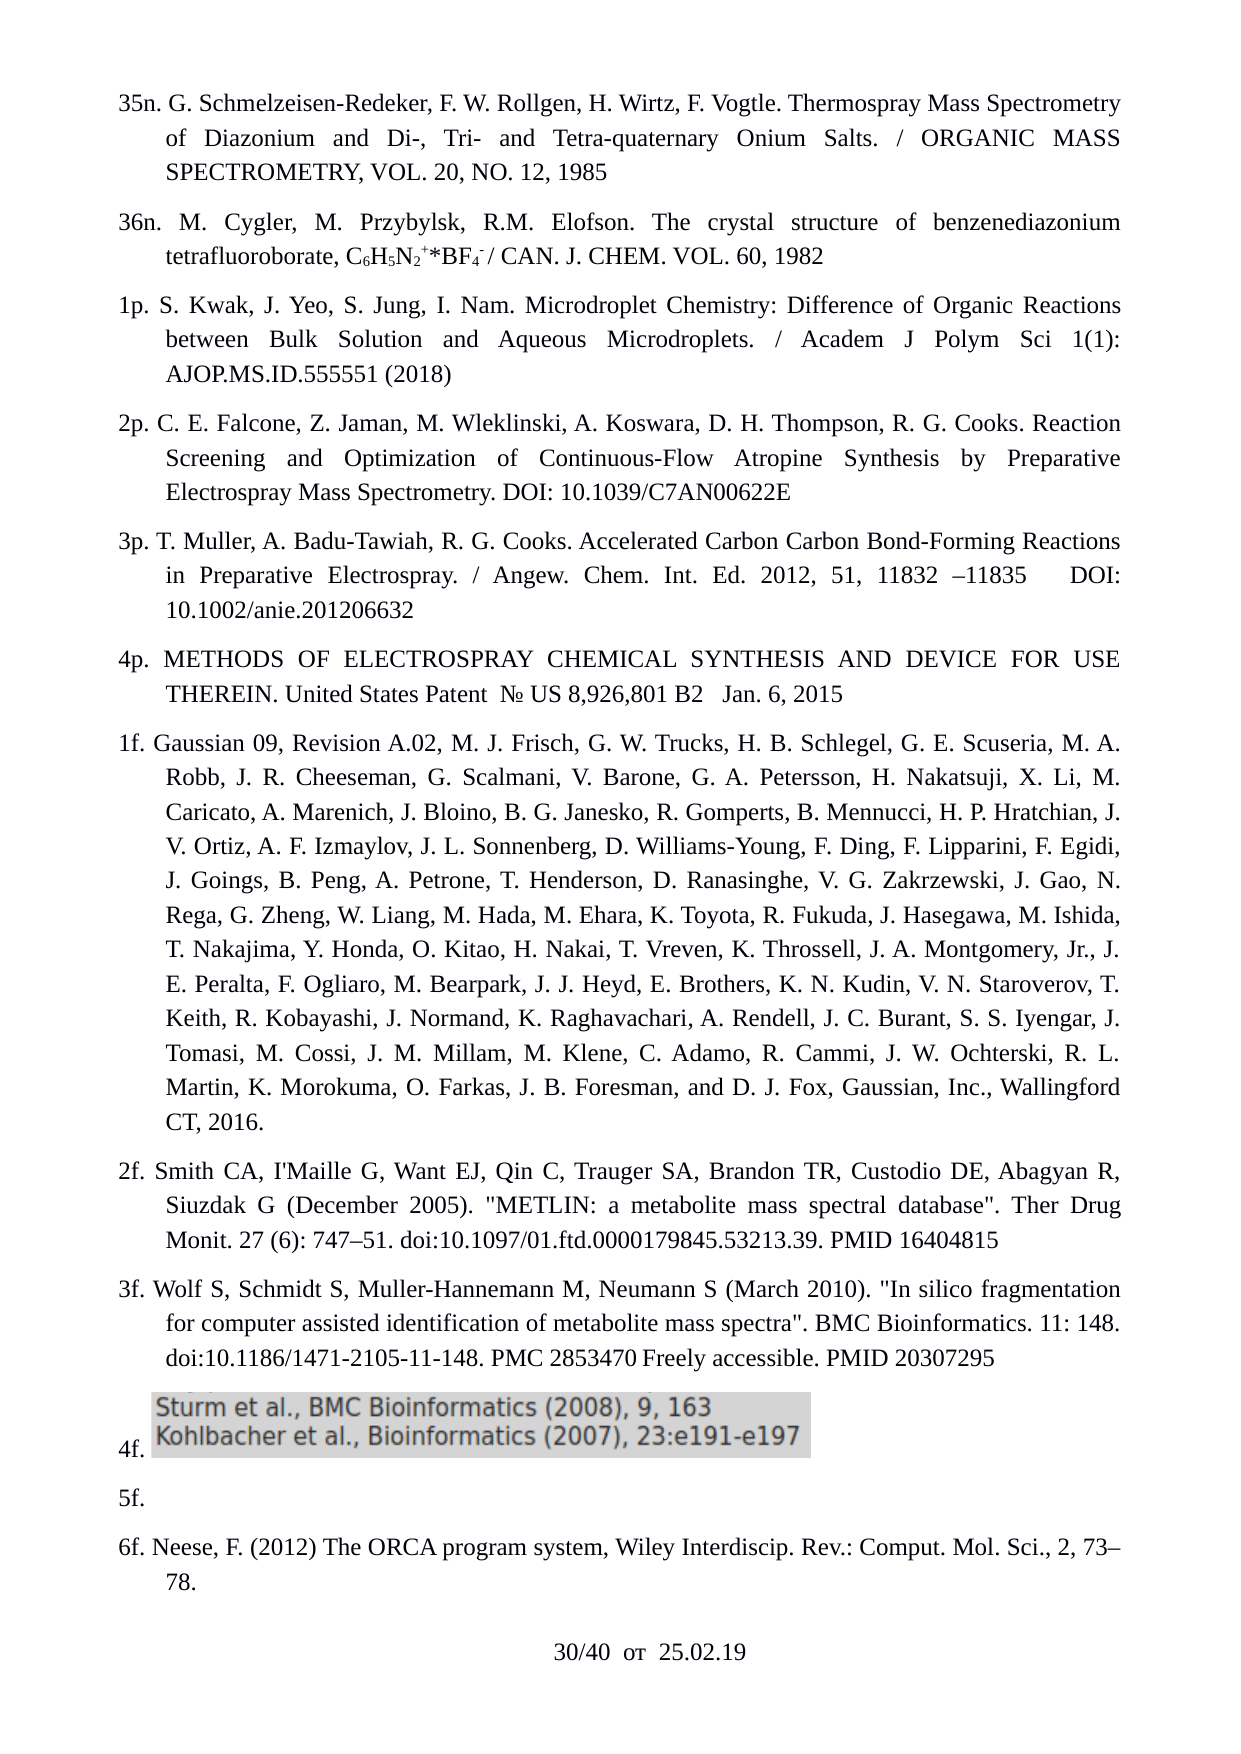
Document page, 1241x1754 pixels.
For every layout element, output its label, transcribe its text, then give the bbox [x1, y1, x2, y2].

text 2f. Smith CA, I'Maille G, Want EJ, Qin C, Trauger SA, Brandon TR, Custodio DE, Abagyan R, Siuzdak G (December 2005). "METLIN: a metabolite mass spectral database". Ther Drug Monit. 27 (6): 747–51. doi:10.1097/01.ftd.0000179845.53213.39. PMID 16404815 [118, 1156, 1122, 1254]
text 35n. G. Schmelzeisen-Redeker, F. W. Rollgen, H. Wirtz, F. Vogtle. Thermospray Mass Spectrometry of Diazonium and Di-, Tri- and Tetra-quaternary Onium Salts. / ORGANIC MASS SPECTROMETRY, VOL. 20, NO. 12, 1985 [118, 88, 1122, 186]
text 4f. [118, 1392, 1122, 1463]
text 1p. S. Kwak, J. Yeo, S. Jung, I. Nam. Microdroplet Chemistry: Difference of Organic Reactions between Bulk Solution and Aqueous Microdroplets. / Academ J Polym Sci 1(1): AJOP.MS.ID.555551 (2018) [118, 290, 1122, 388]
text 2p. C. E. Falcone, Z. Jaman, M. Wleklinski, A. Koswara, D. H. Thompson, R. G. Cooks. Reaction Screening and Optimization of Continuous-Flow Atropine Synthesis by Preparative Electrospray Mass Spectrometry. DOI: 10.1039/C7AN00622E [118, 408, 1122, 506]
picture [151, 1392, 811, 1458]
text 36n. M. Cygler, M. Przybylsk, R.M. Elofson. The crystal structure of benzenediazonium tetrafluoroborate, C6H5N2+*BF4- / CAN. J. CHEM. VOL. 60, 1982 [118, 207, 1122, 270]
text 3f. Wolf S, Schmidt S, Muller-Hannemann M, Neumann S (March 2010). "In silico fragmentation for computer assisted identification of metabolite mass spectra". BMC Bioinformatics. 11: 148. doi:10.1186/1471-2105-11-148. PMC 2853470 Freely accessible. PMID 20307295 [118, 1274, 1122, 1372]
text 5f. [118, 1483, 1122, 1512]
text 4p. METHODS OF ELECTROSPRAY CHEMICAL SYNTHESIS AND DEVICE FOR USE THEREIN. United States Patent № US 8,926,801 B2 Jan. 6, 2015 [118, 644, 1122, 707]
text 6f. Neese, F. (2012) The ORCA program system, Wiley Interdiscip. Rev.: Comput. Mol. Sci., 2, 73–78. [118, 1532, 1122, 1596]
text 1f. Gaussian 09, Revision A.02, M. J. Frisch, G. W. Trucks, H. B. Schlegel, G. E. Scuseria, M. A. Robb, J. R. Cheeseman, G. Scalmani, V. Barone, G. A. Petersson, H. Nakatsuji, X. Li, M. Caricato, A. Marenich, J. Bloino, B. G. Janesko, R. Gomperts, B. Mennucci, H. P. Hratchian, J. V. Ortiz, A. F. Izmaylov, J. L. Sonnenberg, D. Williams-Young, F. Ding, F. Lipparini, F. Egidi, J. Goings, B. Peng, A. Petrone, T. Henderson, D. Ranasinghe, V. G. Zakrzewski, J. Gao, N. Rega, G. Zheng, W. Liang, M. Hada, M. Ehara, K. Toyota, R. Fukuda, J. Hasegawa, M. Ishida, T. Nakajima, Y. Honda, O. Kitao, H. Nakai, T. Vreven, K. Throssell, J. A. Montgomery, Jr., J. E. Peralta, F. Ogliaro, M. Bearpark, J. J. Heyd, E. Brothers, K. N. Kudin, V. N. Staroverov, T. Keith, R. Kobayashi, J. Normand, K. Raghavachari, A. Rendell, J. C. Burant, S. S. Iyengar, J. Tomasi, M. Cossi, J. M. Millam, M. Klene, C. Adamo, R. Cammi, J. W. Ochterski, R. L. Martin, K. Morokuma, O. Farkas, J. B. Foresman, and D. J. Fox, Gaussian, Inc., Wallingford CT, 2016. [118, 728, 1122, 1136]
text 3p. T. Muller, A. Badu-Tawiah, R. G. Cooks. Accelerated Carbon Carbon Bond-Forming Reactions in Preparative Electrospray. / Angew. Chem. Int. Ed. 2012, 51, 11832 –11835 DOI: 10.1002/anie.201206632 [118, 526, 1122, 624]
